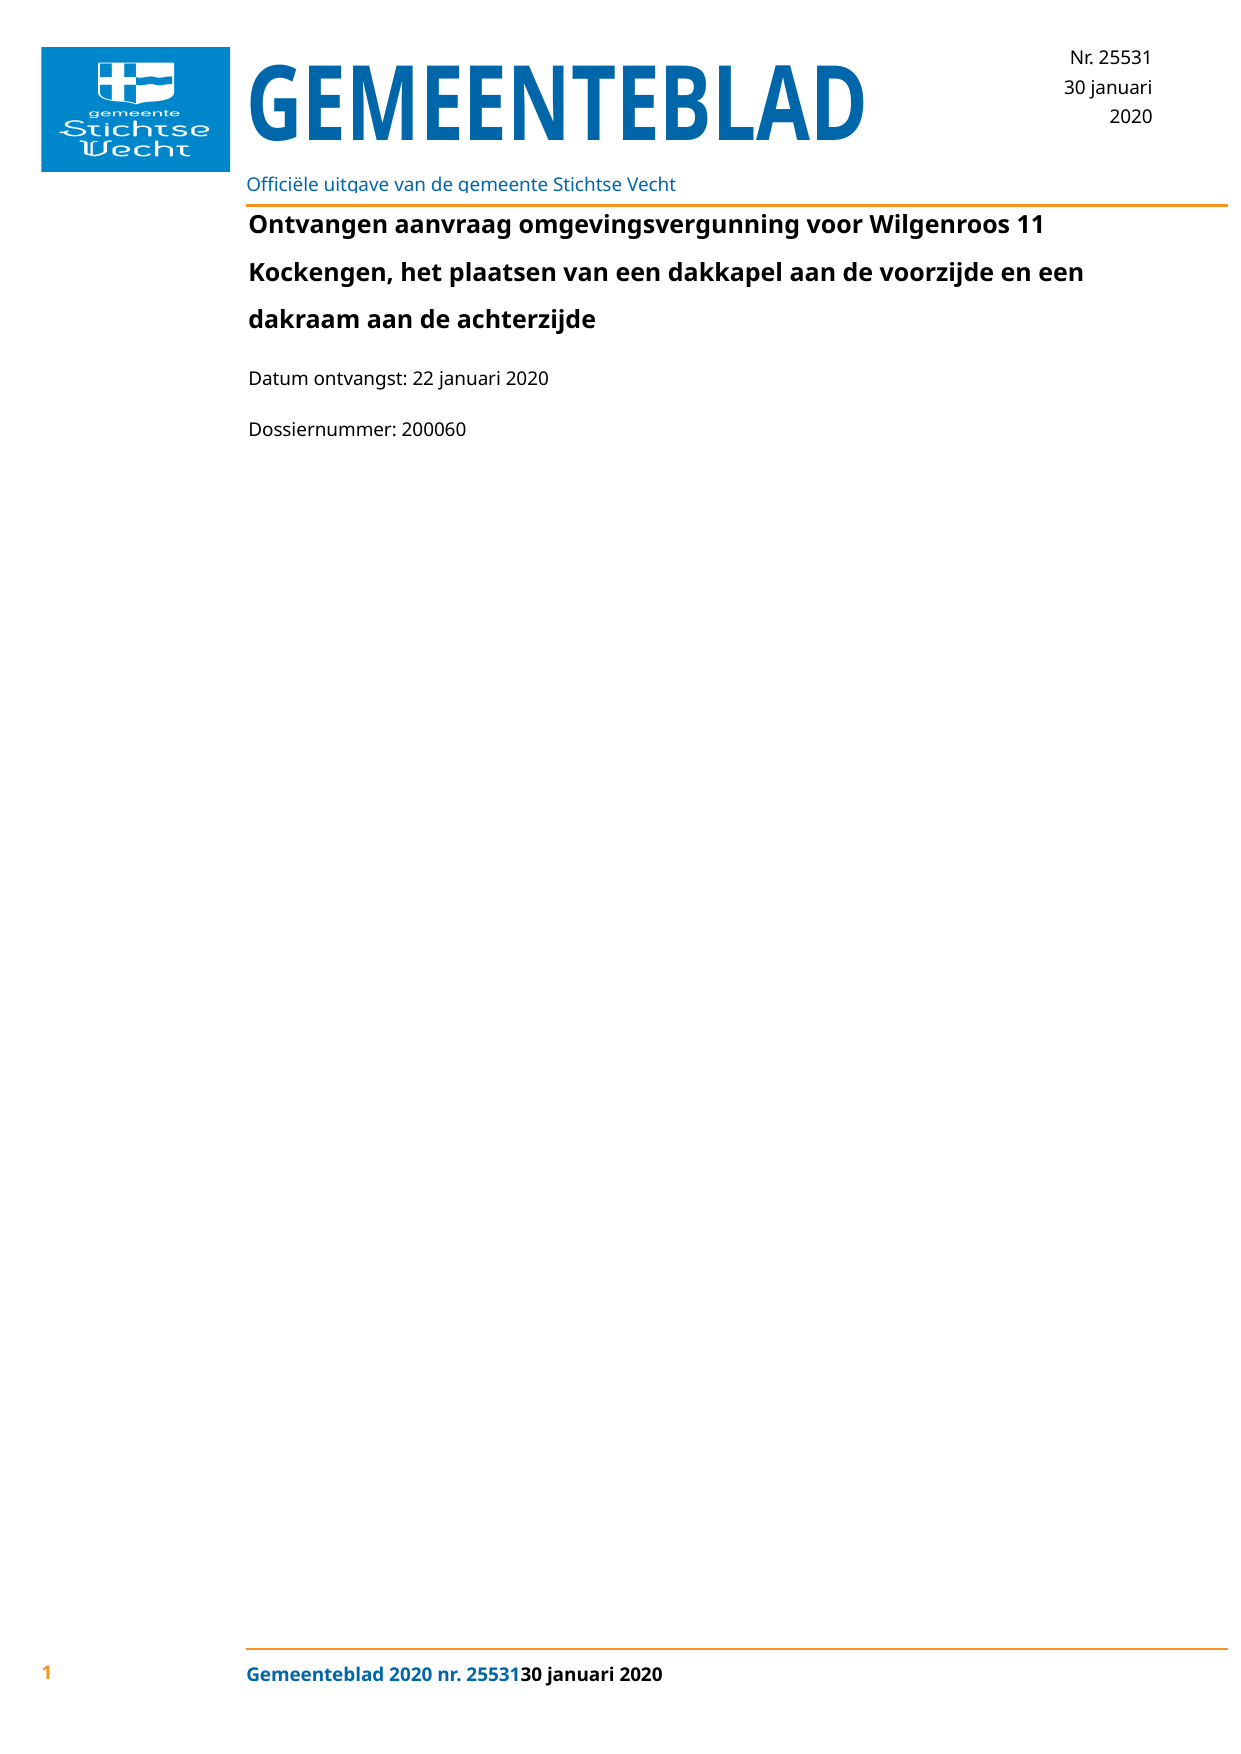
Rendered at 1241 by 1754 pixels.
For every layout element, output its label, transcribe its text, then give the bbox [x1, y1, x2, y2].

text Ontvangen aanvraag omgevingsvergunning voor Wilgenroos 11 Kockengen, het plaatsen van een dakkapel aan de voorzijde en een dakraam aan de achterzijde [248, 207, 1152, 336]
text Dossiernummer: 200060 [248, 416, 1152, 442]
picture [99, 63, 135, 101]
text Datum ontvangst: 22 januari 2020 [248, 366, 1152, 391]
picture [137, 63, 174, 103]
